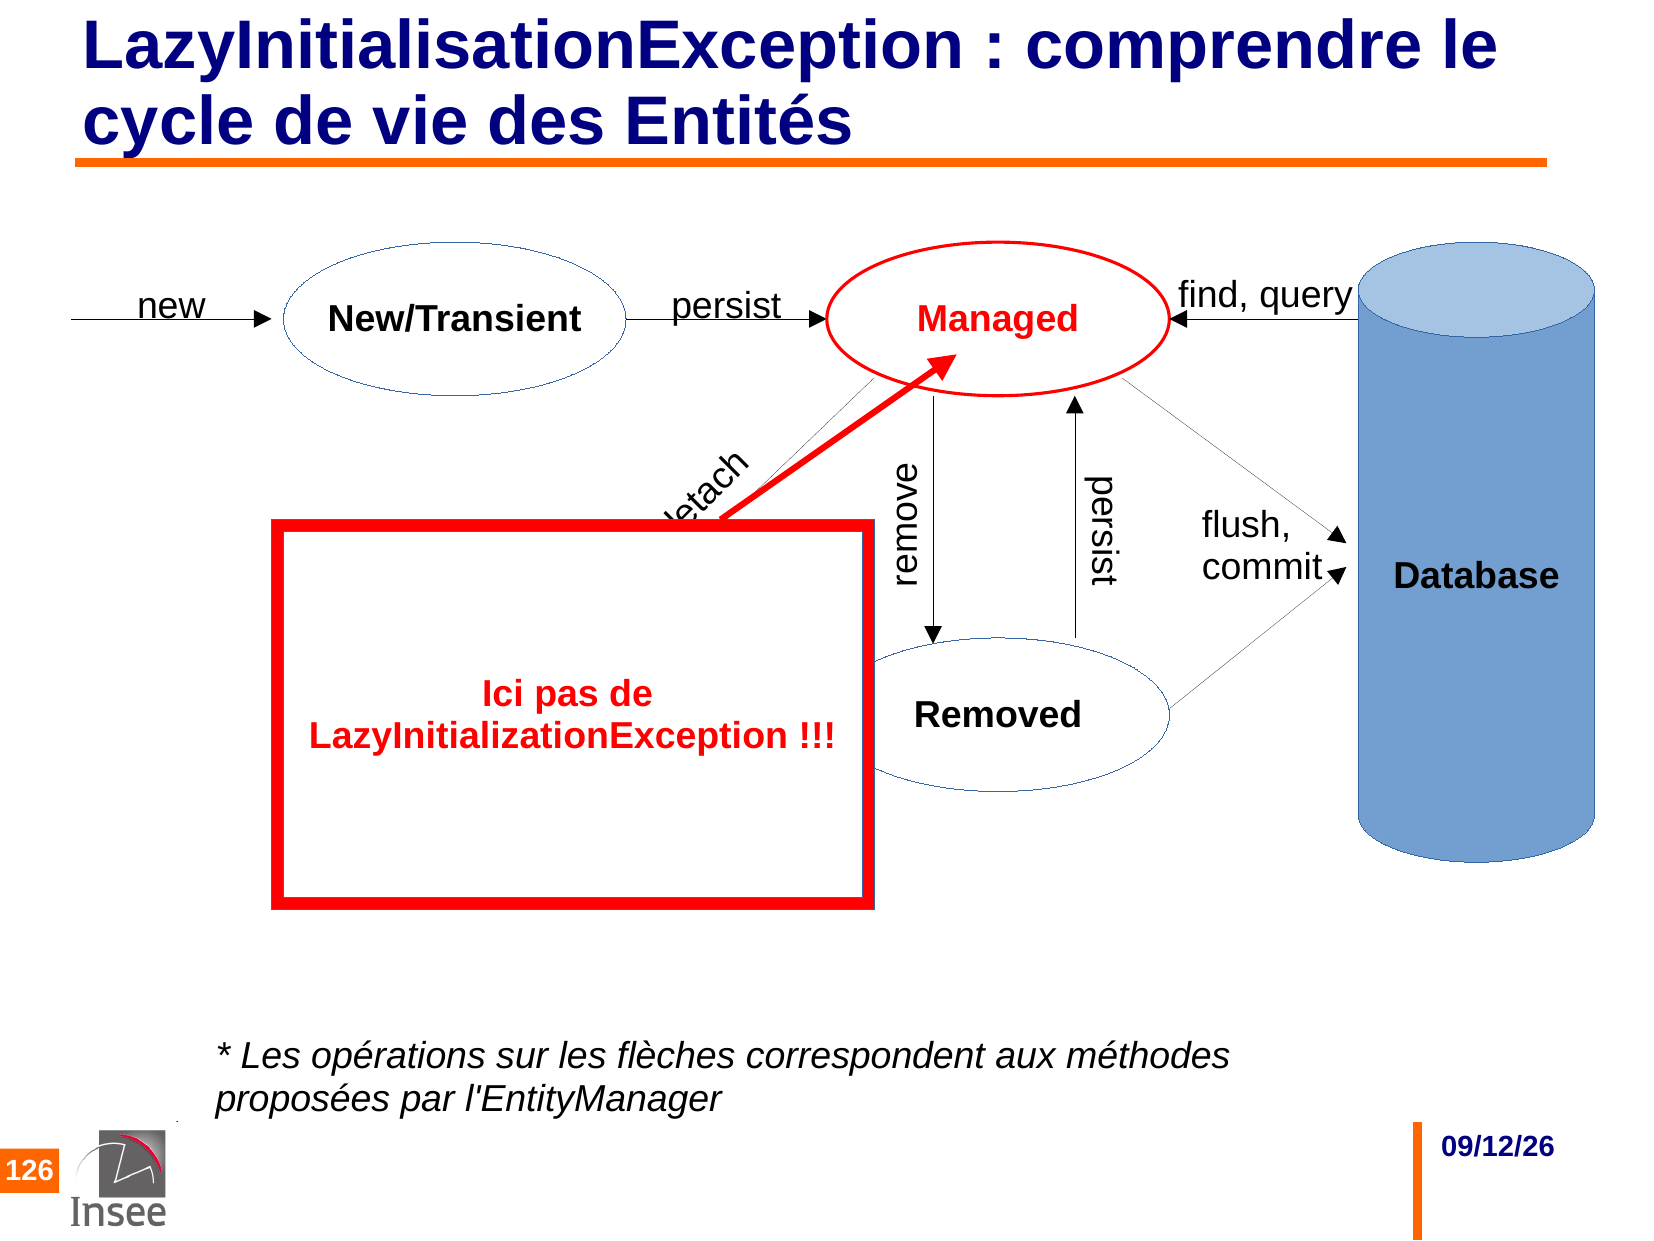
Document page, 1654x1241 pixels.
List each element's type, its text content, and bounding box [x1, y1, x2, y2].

text_box flush, commit [1187, 496, 1412, 595]
text_box persist [1074, 460, 1134, 638]
text_box [271, 519, 875, 910]
text_box find, query [1163, 265, 1388, 365]
text_box Database [1358, 294, 1595, 863]
text_box Removed [875, 637, 1170, 792]
picture [62, 1121, 178, 1241]
text_box New/Transient [283, 242, 627, 396]
text_box Managed [826, 242, 1163, 396]
text_box detach [638, 424, 774, 519]
text_box * Les opérations sur les flèches correspondent aux méthodes proposées par l'EntityManager [200, 1027, 1276, 1127]
title LazyInitialisationException : comprendre le cycle de vie des Entités [82, 5, 1619, 160]
text_box Ici pas de LazyInitializationException !!! [283, 531, 863, 898]
text_box remove [875, 447, 933, 602]
